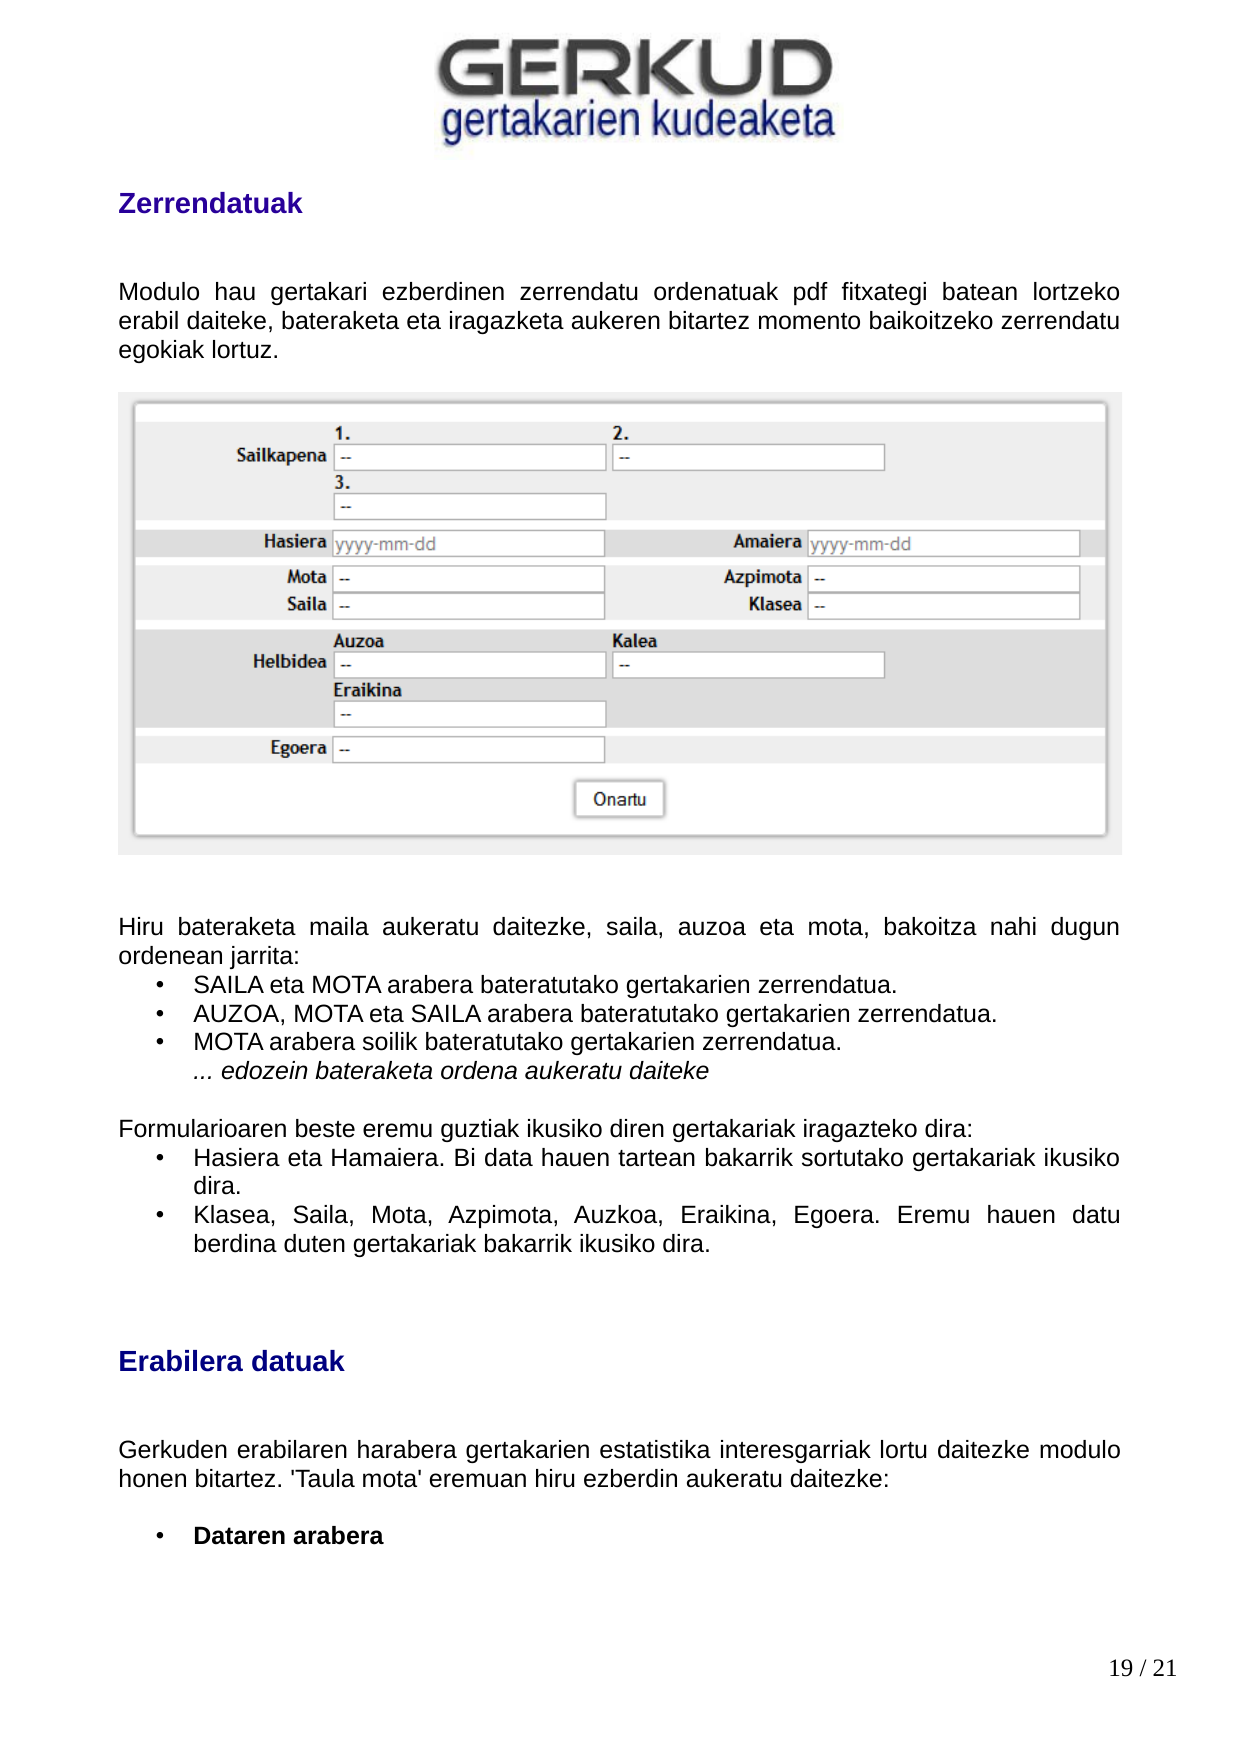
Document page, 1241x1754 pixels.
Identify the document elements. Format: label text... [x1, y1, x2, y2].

list ... edozein bateraketa ordena aukeratu daiteke [156, 1056, 1122, 1085]
list Dataren arabera [156, 1521, 1122, 1550]
list Hasiera eta Hamaiera. Bi data hauen tartean bakarrik sortutako gertakariak ikusiko dira. [156, 1142, 1122, 1200]
picture [118, 392, 1123, 855]
subtitle Erabilera datuak [118, 1344, 1122, 1377]
text Modulo hau gertakari ezberdinen zerrendatu ordenatuak pdf fitxategi batean lortzeko erabil daiteke, bateraketa eta iragazketa aukeren bitartez momento baikoitzeko zerrendatu egokiak lortuz. [118, 277, 1122, 363]
list SAILA eta MOTA arabera bateratutako gertakarien zerrendatua. [156, 970, 1122, 998]
text Formularioaren beste eremu guztiak ikusiko diren gertakariak iragazteko dira: [118, 1114, 1122, 1142]
text Hiru bateraketa maila aukeratu daitezke, saila, auzoa eta mota, bakoitza nahi dugun ordenean jarrita: [118, 912, 1122, 970]
list AUZOA, MOTA eta SAILA arabera bateratutako gertakarien zerrendatua. [156, 998, 1122, 1027]
picture [434, 23, 844, 160]
text Gerkuden erabilaren harabera gertakarien estatistika interesgarriak lortu daitezke modulo honen bitartez. 'Taula mota' eremuan hiru ezberdin aukeratu daitezke: [118, 1435, 1122, 1492]
list Klasea, Saila, Mota, Azpimota, Auzkoa, Eraikina, Egoera. Eremu hauen datu berdina duten gertakariak bakarrik ikusiko dira. [156, 1200, 1122, 1258]
list MOTA arabera soilik bateratutako gertakarien zerrendatua. [156, 1027, 1122, 1056]
subtitle Zerrendatuak [118, 186, 1122, 220]
